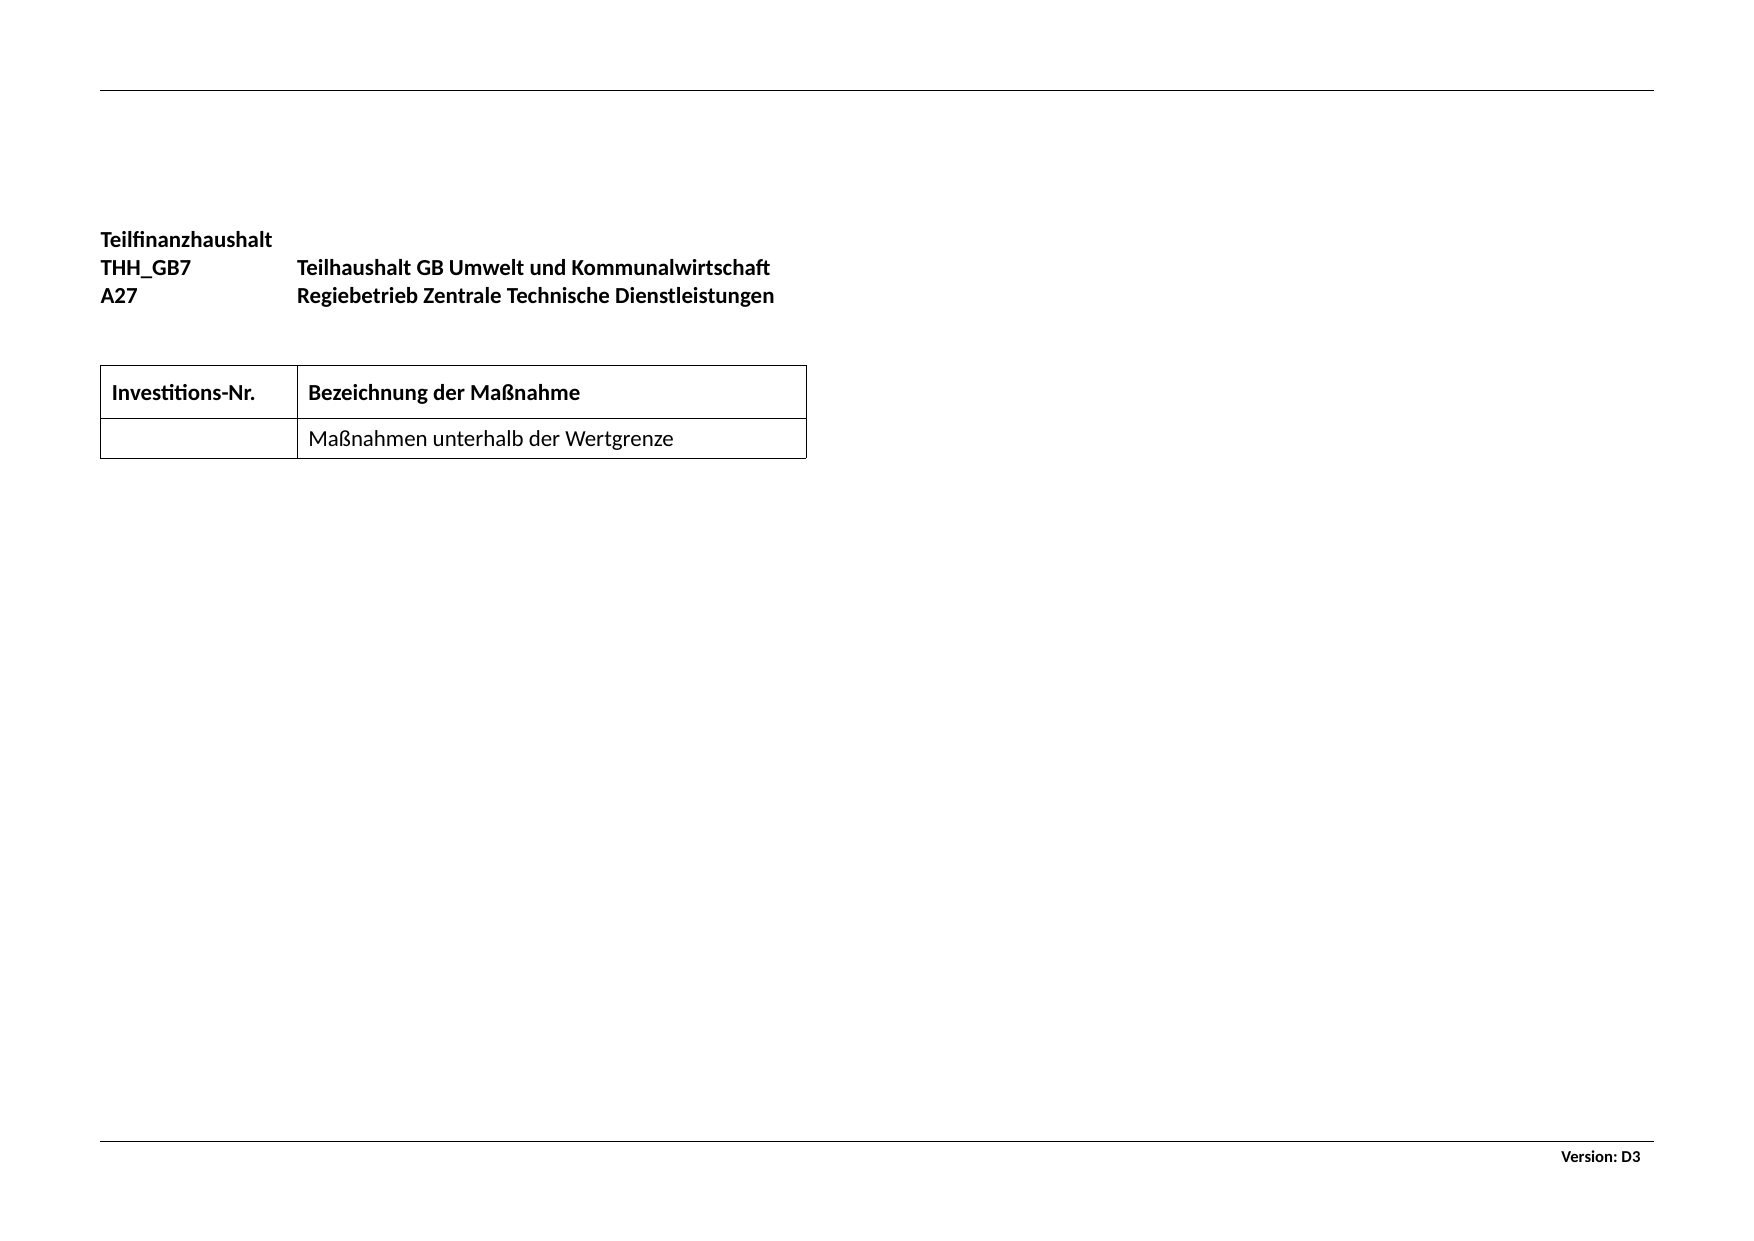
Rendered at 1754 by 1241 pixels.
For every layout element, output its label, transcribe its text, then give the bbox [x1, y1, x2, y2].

table_header Bezeichnung der Maßnahme [298, 366, 806, 417]
table_cell THH_GB7 [89, 253, 286, 281]
table_cell Regiebetrieb Zentrale Technische Dienstleistungen [286, 281, 1562, 309]
table_cell [101, 419, 297, 458]
table_cell Teilhaushalt GB Umwelt und Kommunalwirtschaft [286, 253, 1562, 281]
table_cell A27 [89, 281, 286, 309]
table_cell Maßnahmen unterhalb der Wertgrenze [298, 419, 806, 458]
table_header Investitions-Nr. [101, 366, 297, 417]
table_header Teilfinanzhaushalt [89, 225, 1562, 253]
